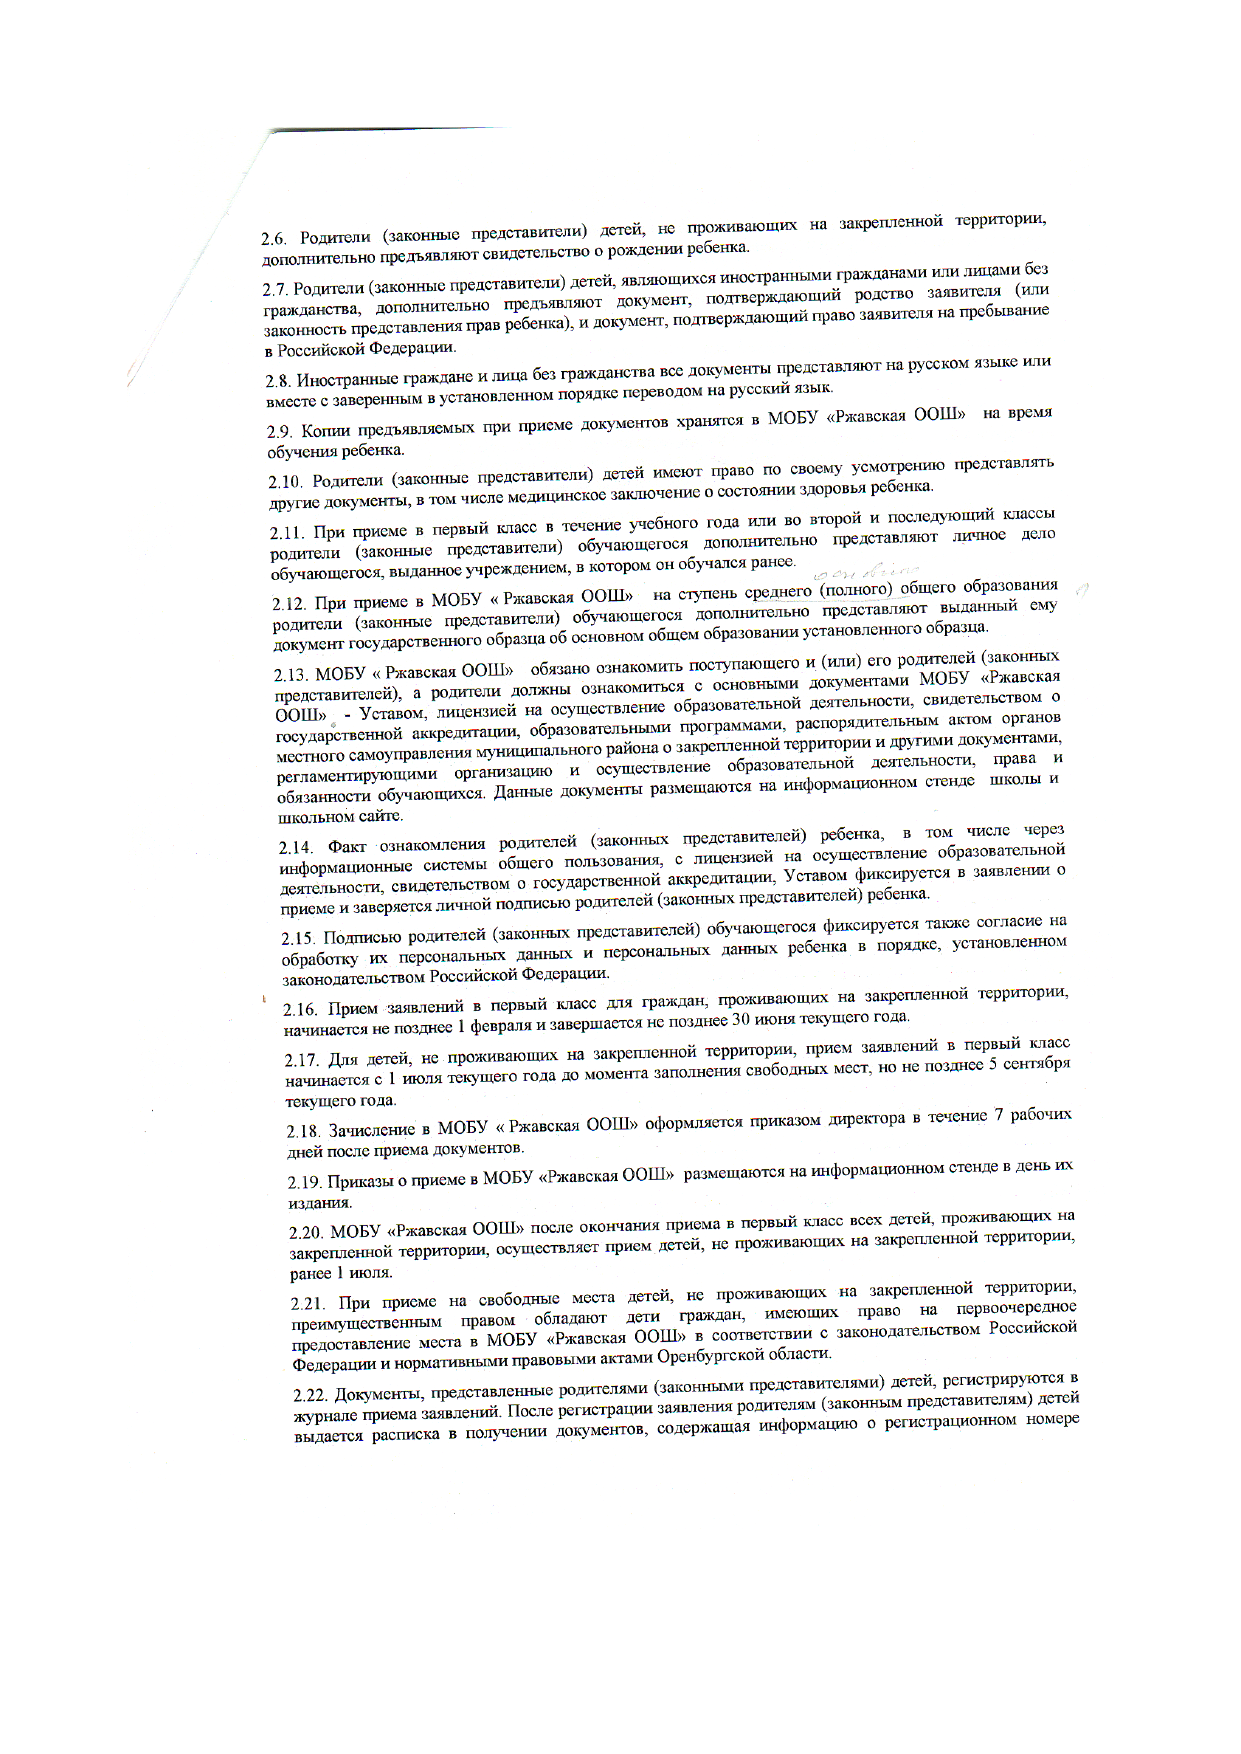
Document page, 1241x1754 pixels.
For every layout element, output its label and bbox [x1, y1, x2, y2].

picture [118, 118, 1123, 1539]
